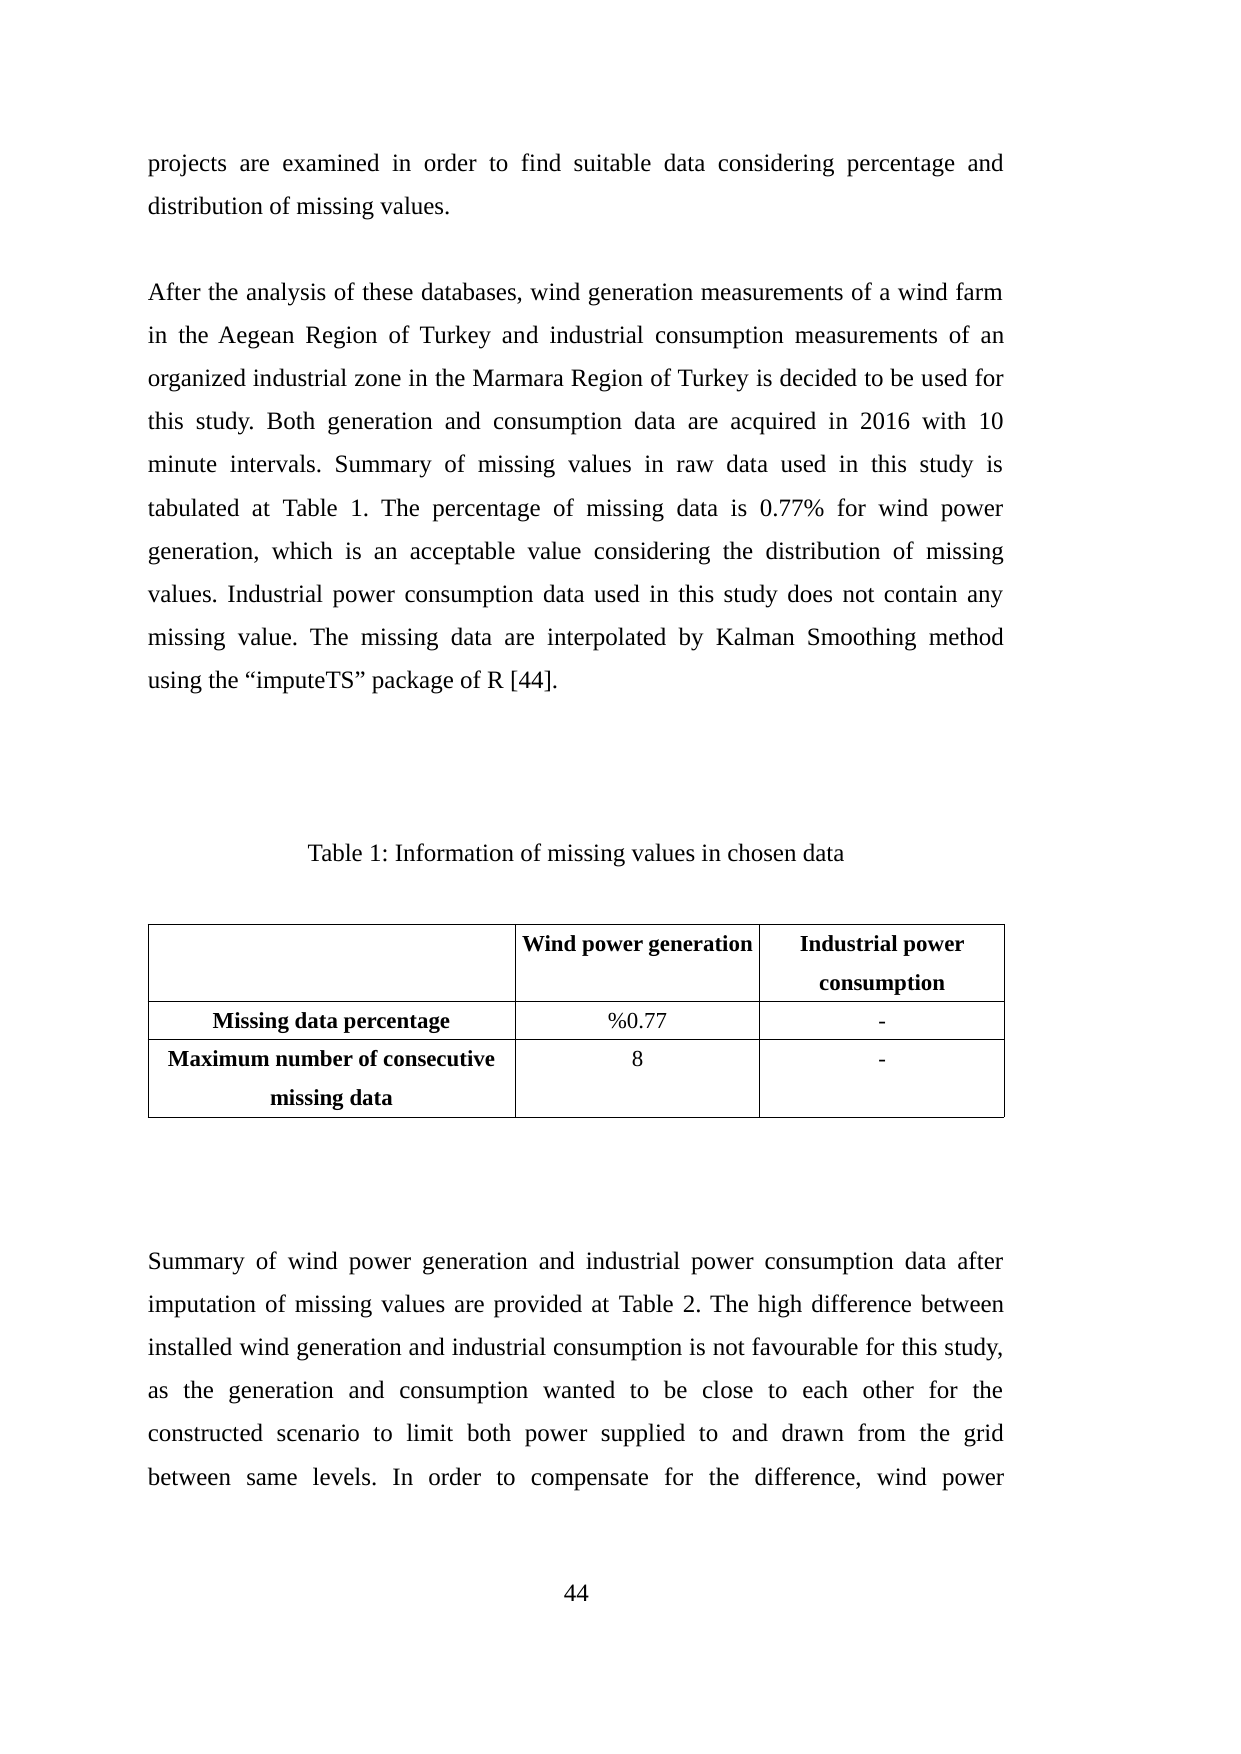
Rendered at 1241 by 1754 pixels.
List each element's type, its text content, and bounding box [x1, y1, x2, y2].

text Summary of wind power generation and industrial power consumption data after imputation of missing values are provided at Table 2. The high difference between installed wind generation and industrial consumption is not favourable for this study, as the generation and consumption wanted to be close to each other for the constructed scenario to limit both power supplied to and drawn from the grid between same levels. In order to compensate for the difference, wind power [148, 1246, 1004, 1490]
text After the analysis of these databases, wind generation measurements of a wind farm in the Aegean Region of Turkey and industrial consumption measurements of an organized industrial zone in the Marmara Region of Turkey is decided to be used for this study. Both generation and consumption data are acquired in 2016 with 10 minute intervals. Summary of missing values in raw data used in this study is tabulated at Table 1. The percentage of missing data is 0.77% for wind power generation, which is an acceptable value considering the distribution of missing values. Industrial power consumption data used in this study does not contain any missing value. The missing data are interpolated by Kalman Smoothing method using the “imputeTS” package of R [44]. [148, 277, 1004, 694]
text projects are examined in order to find suitable data considering percentage and distribution of missing values. [148, 148, 1004, 219]
table_cell Maximum number of consecutive missing data [149, 1040, 515, 1117]
table_cell %0.77 [516, 1002, 759, 1039]
table_header Wind power generation [516, 925, 759, 1001]
table_cell Missing data percentage [149, 1002, 515, 1039]
table_cell - [760, 1040, 1004, 1117]
table_header Industrial power consumption [760, 925, 1004, 1001]
table_cell 8 [516, 1040, 759, 1117]
text Table 1: Information of missing values in chosen data [148, 838, 1004, 866]
table_header [149, 925, 515, 1001]
table_cell - [760, 1002, 1004, 1039]
